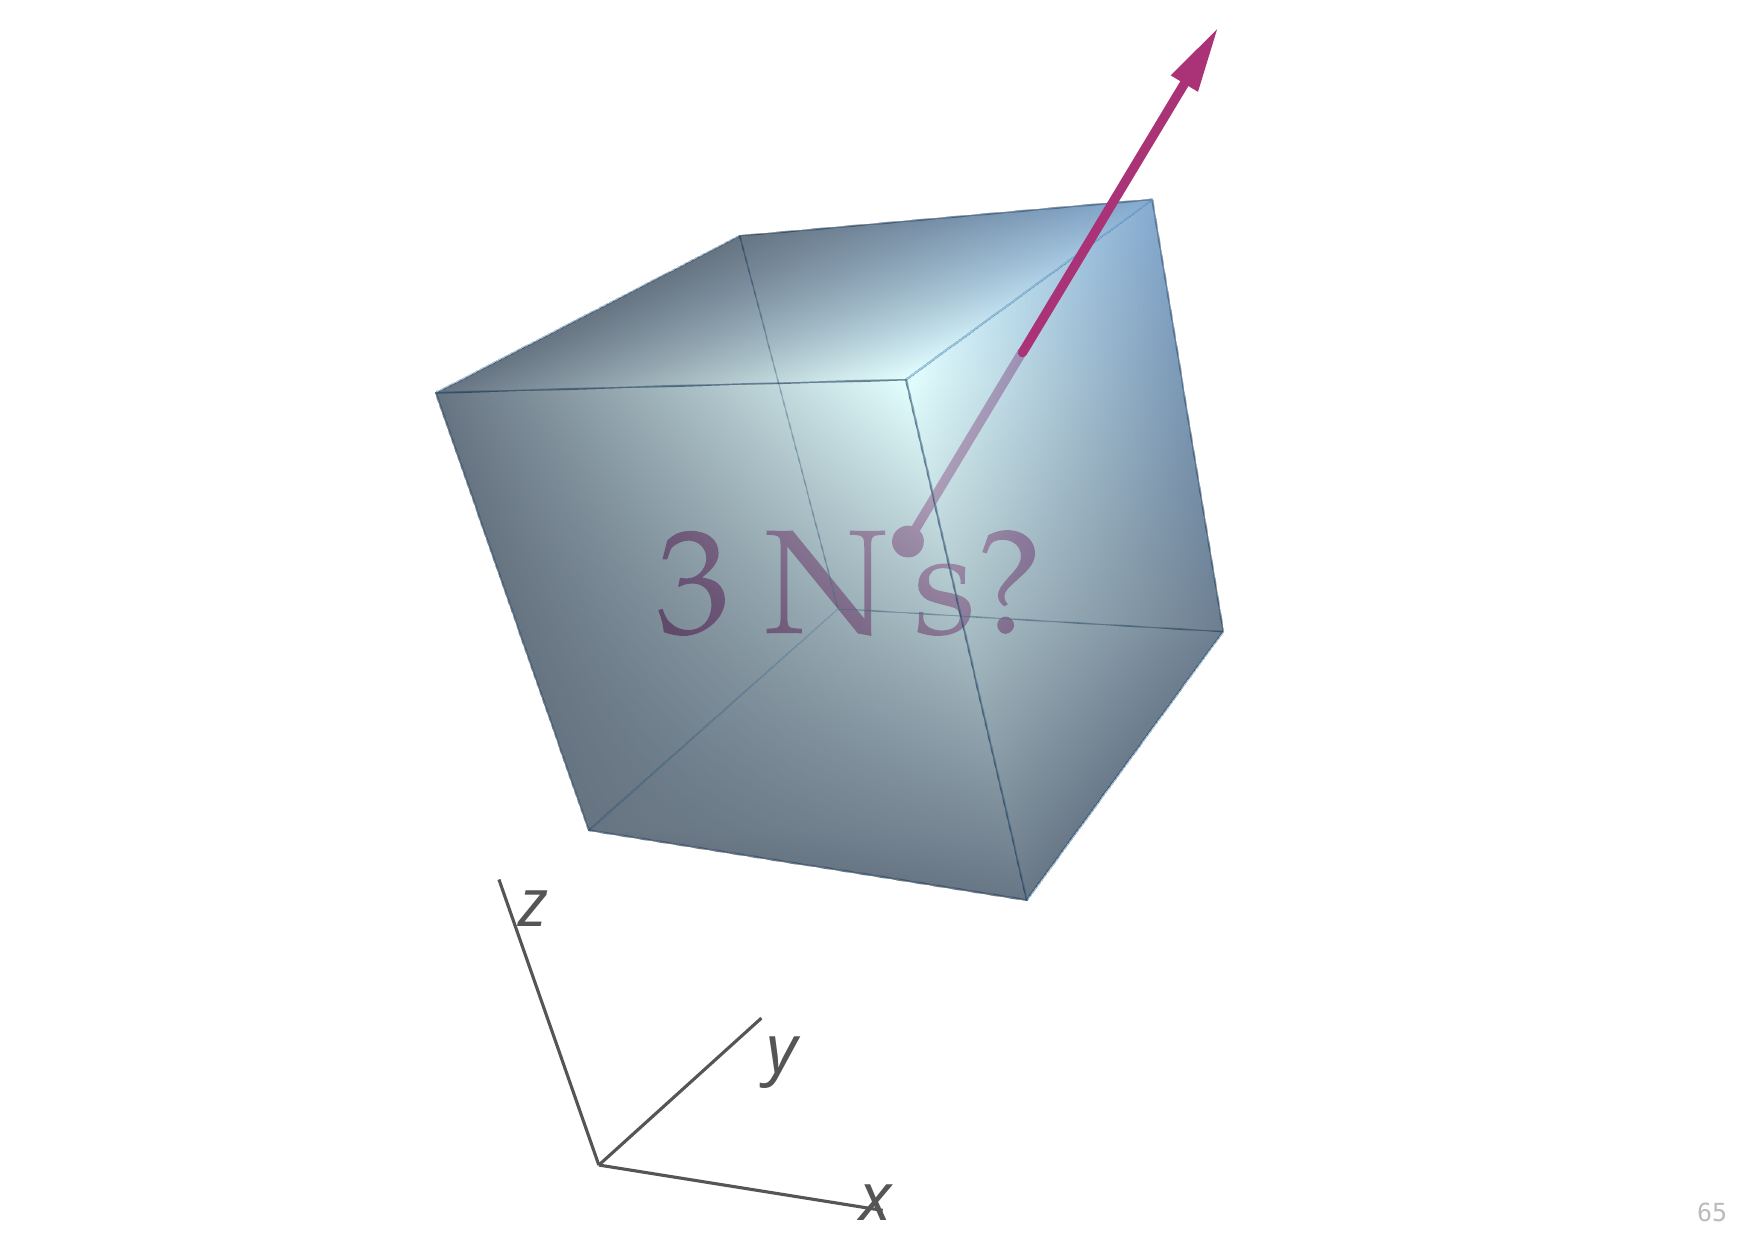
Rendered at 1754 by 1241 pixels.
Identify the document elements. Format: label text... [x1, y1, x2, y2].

text_box x [844, 1141, 886, 1224]
text_box y [751, 994, 793, 1076]
text_box z [503, 848, 543, 930]
